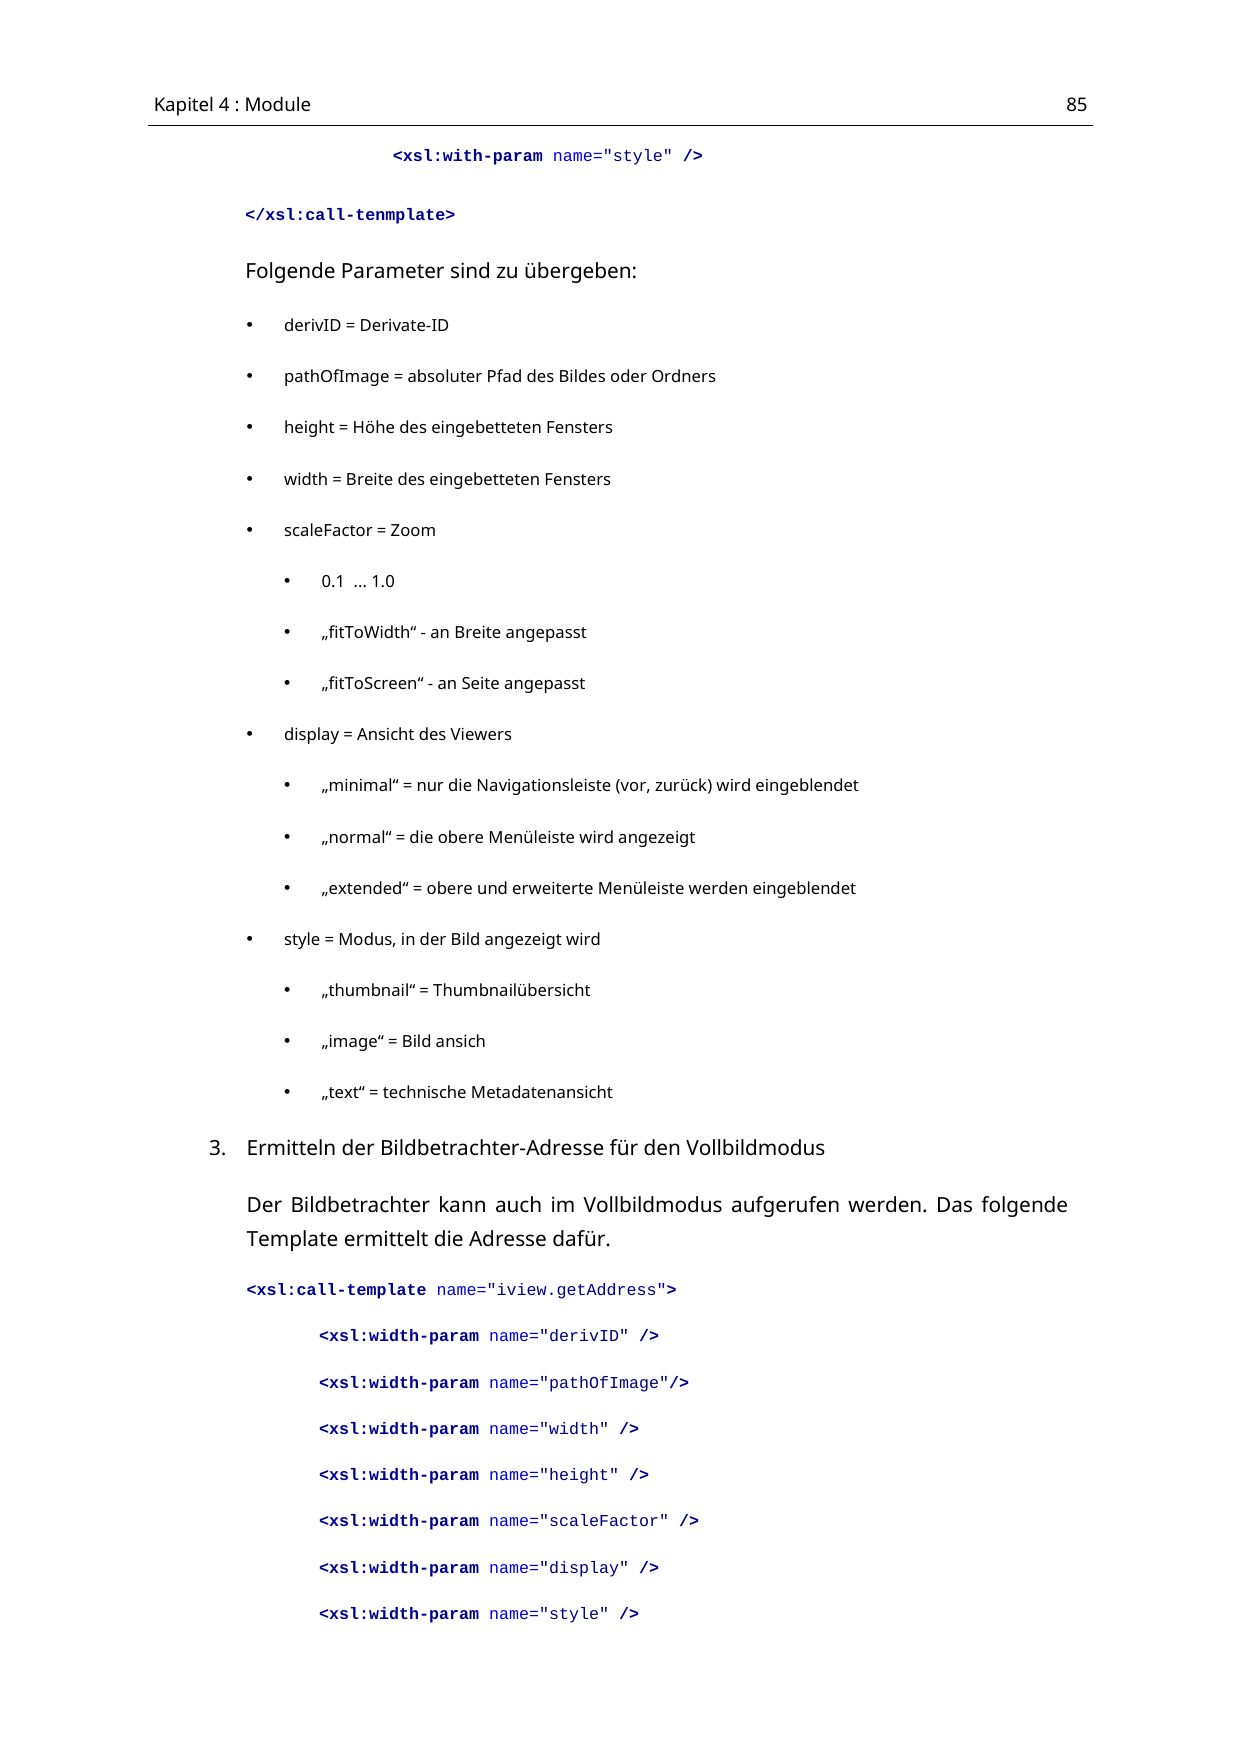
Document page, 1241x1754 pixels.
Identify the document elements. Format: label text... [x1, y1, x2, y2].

list „fitToWidth“ - an Breite angepasst [284, 620, 1069, 643]
list height = Höhe des eingebetteten Fensters [246, 416, 1069, 439]
text <xsl:width-param name="display" /> [171, 1559, 1069, 1578]
list „minimal“ = nur die Navigationsleiste (vor, zurück) wird eingeblendet [284, 774, 1069, 797]
text </xsl:call-tenmplate> [171, 196, 1069, 227]
list pathOfImage = absoluter Pfad des Bildes oder Ordners [246, 365, 1069, 388]
text <xsl:width-param name="derivID" /> [171, 1328, 1069, 1347]
list 0.1 ... 1.0 [284, 569, 1069, 592]
list width = Breite des eingebetteten Fensters [246, 467, 1069, 490]
list display = Ansicht des Viewers [246, 723, 1069, 746]
list „normal“ = die obere Menüleiste wird angezeigt [284, 825, 1069, 848]
list scaleFactor = Zoom [246, 518, 1069, 541]
text Folgende Parameter sind zu übergeben: [171, 256, 1069, 284]
list „text“ = technische Metadatenansicht [284, 1081, 1069, 1104]
text <xsl:width-param name="scaleFactor" /> [171, 1513, 1069, 1532]
list Der Bildbetrachter kann auch im Vollbildmodus aufgerufen werden. Das folgende Template ermittelt die Adresse dafür. [209, 1190, 1069, 1252]
list „image“ = Bild ansich [284, 1029, 1069, 1053]
list „thumbnail“ = Thumbnailübersicht [284, 978, 1069, 1001]
list Ermitteln der Bildbetrachter-Adresse für den Vollbildmodus [209, 1133, 1069, 1161]
list „fitToScreen“ - an Seite angepasst [284, 672, 1069, 694]
list style = Modus, in der Bild angezeigt wird [246, 927, 1069, 950]
list <xsl:call-template name="iview.getAddress"> [209, 1282, 1069, 1301]
text <xsl:width-param name="height" /> [171, 1467, 1069, 1486]
list derivID = Derivate-ID [246, 313, 1069, 337]
list „extended“ = obere und erweiterte Menüleiste werden eingeblendet [284, 876, 1069, 899]
text <xsl:width-param name="width" /> [171, 1420, 1069, 1439]
text <xsl:width-param name="pathOfImage"/> [171, 1374, 1069, 1393]
text <xsl:width-param name="style" /> [171, 1605, 1069, 1624]
text <xsl:with-param name="style" /> [171, 148, 1069, 167]
